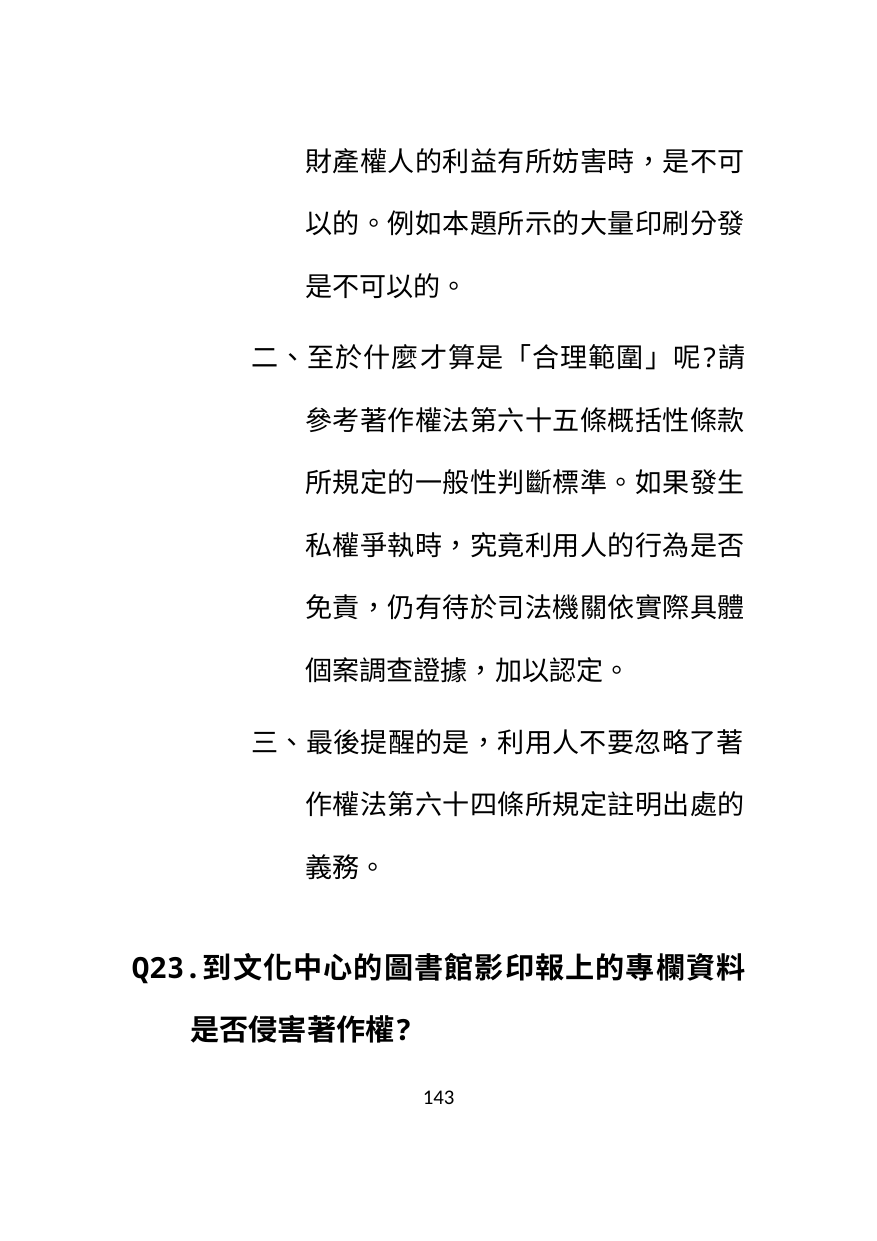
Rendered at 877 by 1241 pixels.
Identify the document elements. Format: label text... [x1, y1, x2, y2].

text 三、最後提醒的是，利用人不要忽略了著作權法第六十四條所規定註明出處的義務。 [251, 699, 745, 886]
text Q23.到文化中心的圖書館影印報上的專欄資料是否侵害著作權? [132, 924, 745, 1049]
text 二、至於什麼才算是「合理範圍」呢?請參考著作權法第六十五條概括性條款所規定的一般性判斷標準。如果發生私權爭執時，究竟利用人的行為是否免責，仍有待於司法機關依實際具體個案調查證據，加以認定。 [251, 314, 745, 689]
text 財產權人的利益有所妨害時，是不可以的。例如本題所示的大量印刷分發是不可以的。 [251, 117, 745, 305]
